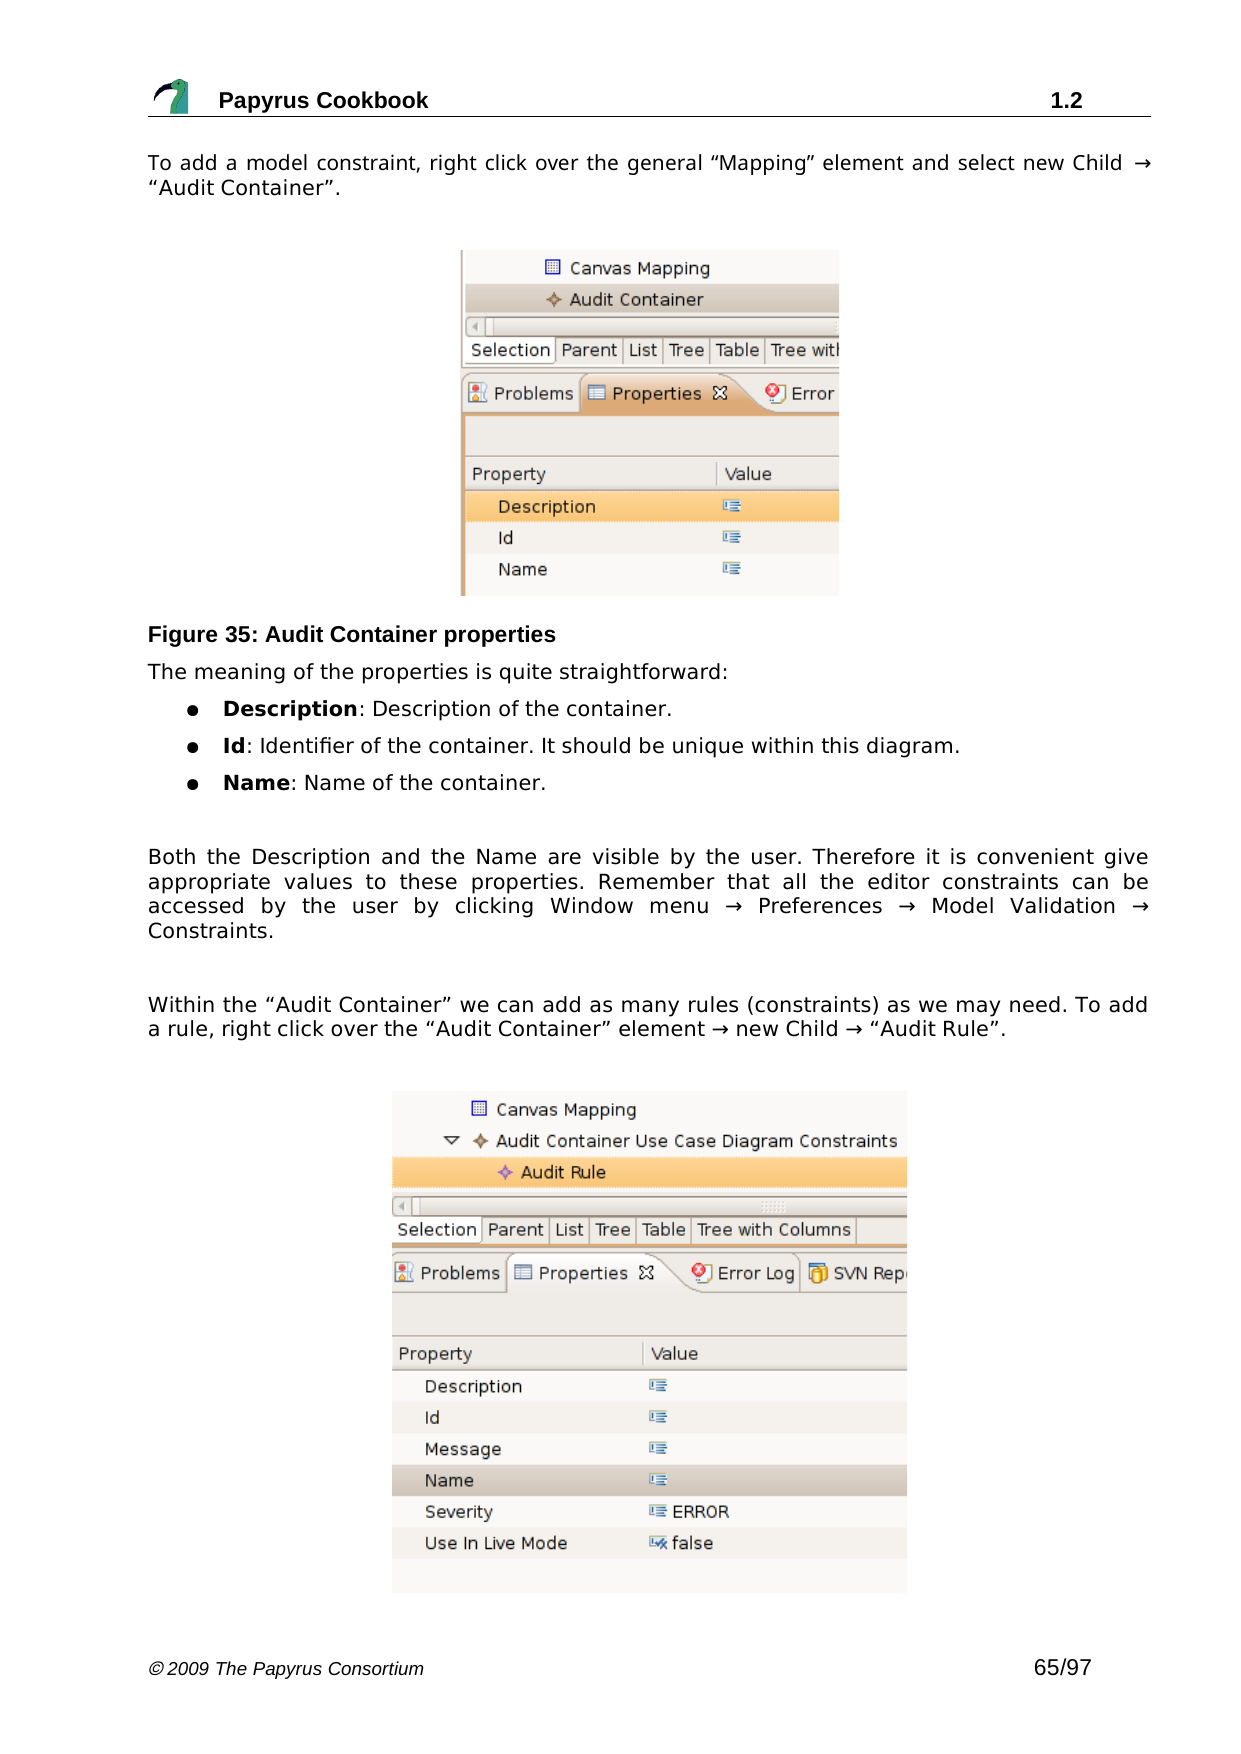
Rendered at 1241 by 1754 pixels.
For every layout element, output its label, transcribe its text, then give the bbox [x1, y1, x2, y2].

picture [392, 1091, 908, 1593]
text Both the Description and the Name are visible by the user. Therefore it is convenient give appropriate values to these properties. Remember that all the editor constraints can be accessed by the user by clicking Window menu → Preferences → Model Validation → Constraints. [148, 845, 1151, 943]
picture [153, 79, 189, 114]
list Name: Name of the container. [185, 771, 1151, 796]
list Id: Identifier of the container. It should be unique within this diagram. [185, 734, 1151, 759]
picture [460, 250, 840, 596]
text Figure 35: Audit Container properties [148, 621, 1151, 648]
list Description: Description of the container. [185, 697, 1151, 722]
text The meaning of the properties is quite straightforward: [148, 660, 1151, 685]
text Within the “Audit Container” we can add as many rules (constraints) as we may need. To add a rule, right click over the “Audit Container” element → new Child → “Audit Rule”. [148, 993, 1151, 1042]
text To add a model constraint, right click over the general “Mapping” element and select new Child → “Audit Container”. [148, 148, 1151, 201]
